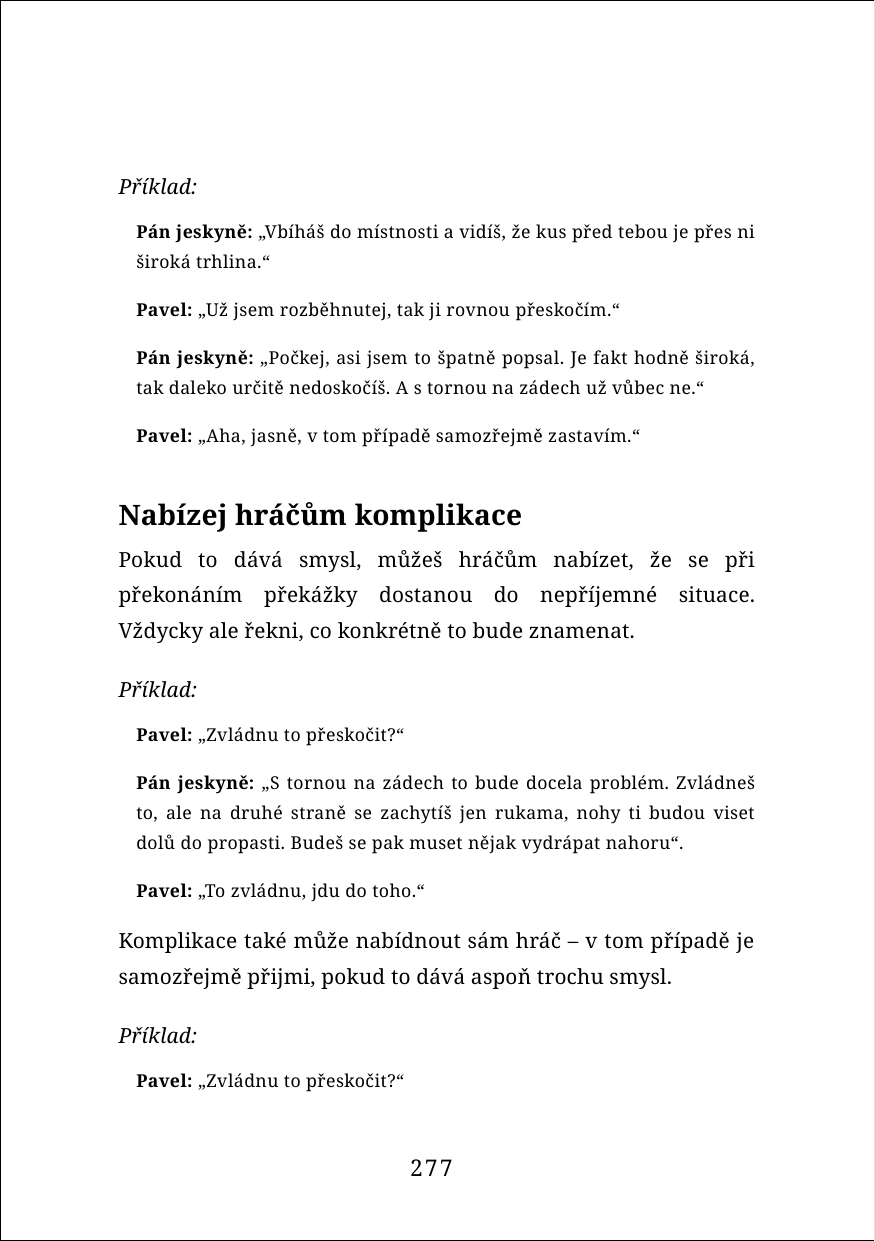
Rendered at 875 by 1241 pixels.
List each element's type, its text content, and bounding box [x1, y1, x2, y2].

text Pán jeskyně: „Vbíháš do místnosti a vidíš, že kus před tebou je přes ni široká trhlina.“ [136, 219, 756, 273]
text Pavel: „Už jsem rozběhnutej, tak ji rovnou přeskočím.“ [136, 297, 756, 321]
text Příklad: [118, 675, 756, 703]
subtitle Nabízej hráčům komplikace [118, 495, 756, 533]
text Pavel: „Zvládnu to přeskočit?“ [136, 1068, 756, 1093]
text Pavel: „Aha, jasně, v tom případě samozřejmě zastavím.“ [136, 423, 756, 447]
text Příklad: [118, 1021, 756, 1050]
text Komplikace také může nabídnout sám hráč – v tom případě je samozřejmě přijmi, pokud to dává aspoň trochu smysl. [118, 927, 756, 991]
text Pavel: „To zvládnu, jdu do toho.“ [136, 879, 756, 903]
text Pokud to dává smysl, můžeš hráčům nabízet, že se při překonáním překážky dostanou do nepříjemné situace. Vždycky ale řekni, co konkrétně to bude znamenat. [118, 545, 756, 644]
text Příklad: [118, 172, 756, 200]
text Pán jeskyně: „Počkej, asi jsem to špatně popsal. Je fakt hodně široká, tak daleko určitě nedoskočíš. A s tornou na zádech už vůbec ne.“ [136, 345, 756, 399]
text Pavel: „Zvládnu to přeskočit?“ [136, 722, 756, 747]
text Pán jeskyně: „S tornou na zádech to bude docela problém. Zvládneš to, ale na druhé straně se zachytíš jen rukama, nohy ti budou viset dolů do propasti. Budeš se pak muset nějak vydrápat nahoru“. [136, 770, 756, 855]
